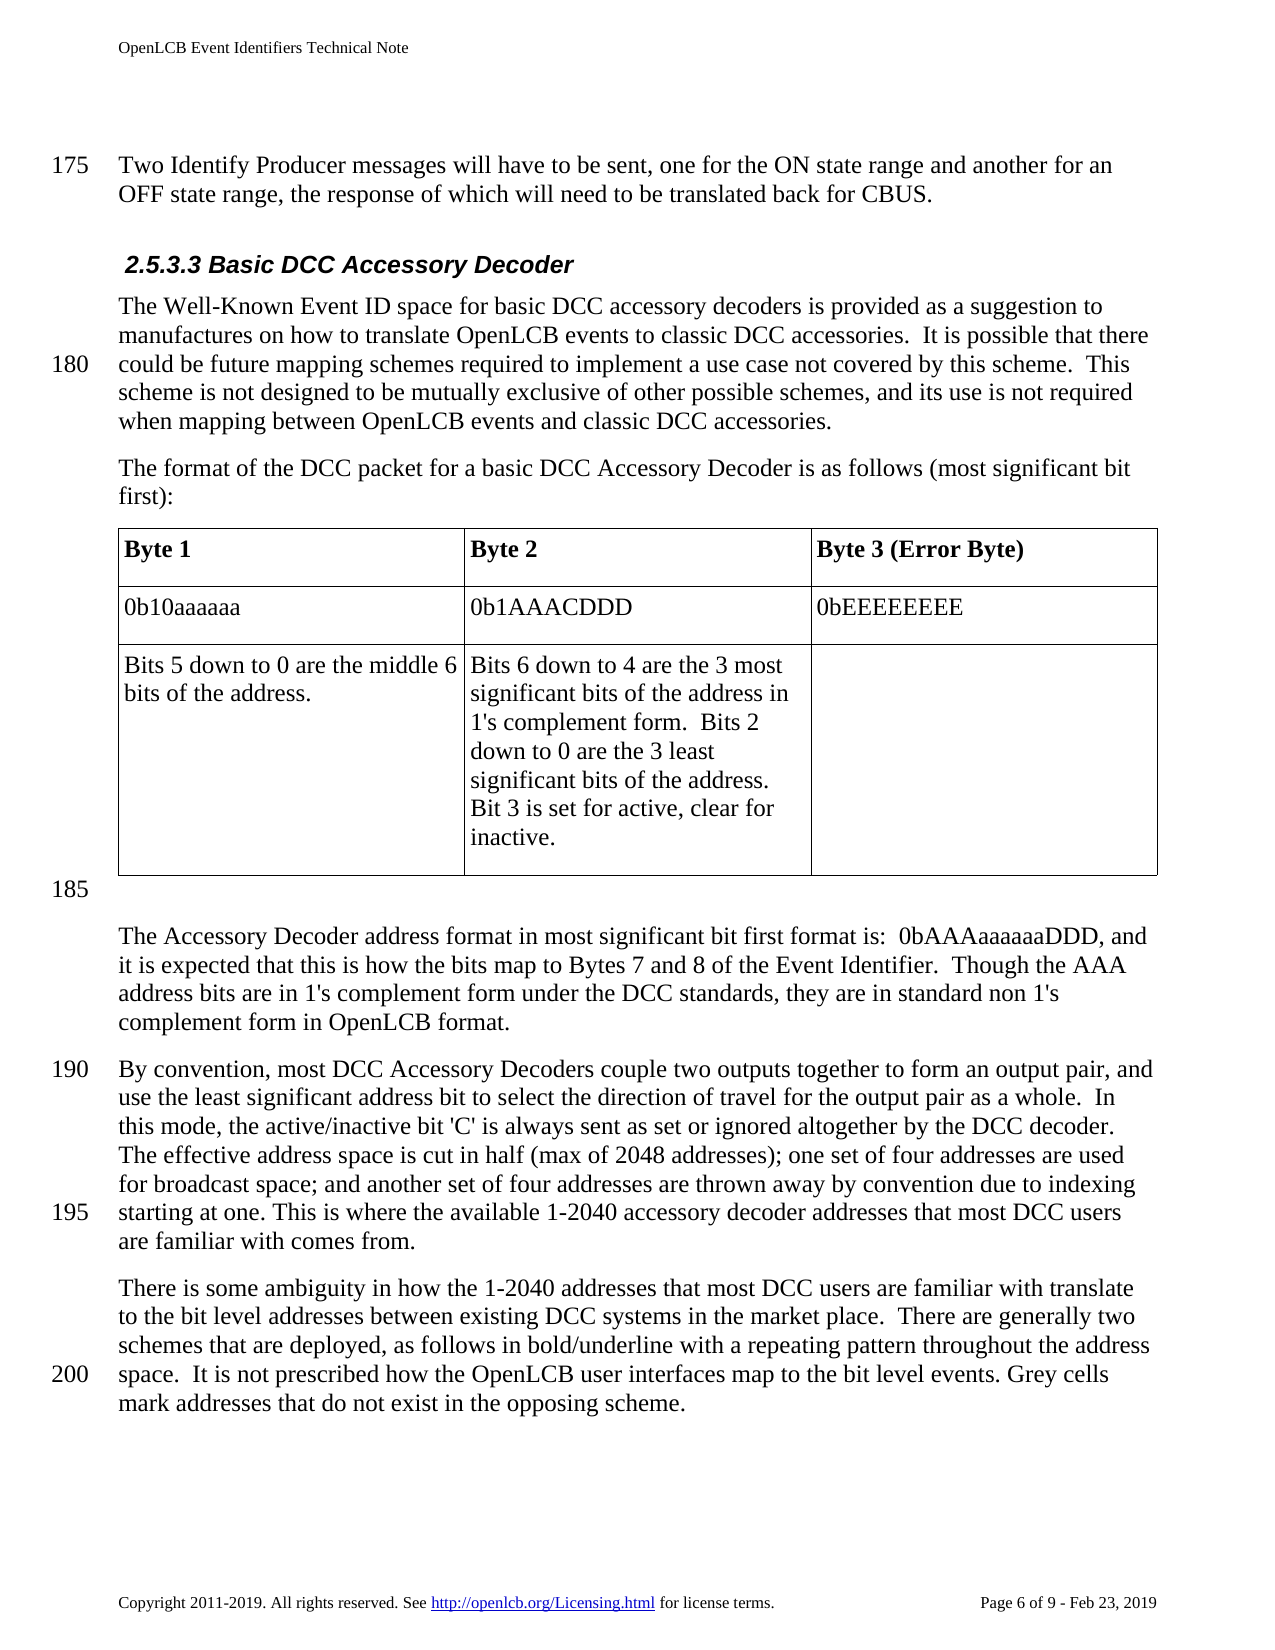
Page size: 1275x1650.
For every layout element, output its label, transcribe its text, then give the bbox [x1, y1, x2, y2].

subtitle Basic DCC Accessory Decoder [118, 250, 1157, 279]
table_header Byte 1 [119, 529, 464, 586]
text The Well-Known Event ID space for basic DCC accessory decoders is provided as a suggestion to manufactures on how to translate OpenLCB events to classic DCC accessories. It is possible that there could be future mapping schemes required to implement a use case not covered by this scheme. This scheme is not designed to be mutually exclusive of other possible schemes, and its use is not required when mapping between OpenLCB events and classic DCC accessories. [118, 291, 1157, 435]
text The Accessory Decoder address format in most significant bit first format is: 0bAAAaaaaaaDDD, and it is expected that this is how the bits map to Bytes 7 and 8 of the Event Identifier. Though the AAA address bits are in 1's complement form under the DCC standards, they are in standard non 1's complement form in OpenLCB format. [118, 921, 1157, 1036]
text Two Identify Producer messages will have to be sent, one for the ON state range and another for an OFF state range, the response of which will need to be translated back for CBUS. [118, 150, 1157, 207]
table_cell 0b10aaaaaa [119, 587, 464, 644]
text The format of the DCC packet for a basic DCC Accessory Decoder is as follows (most significant bit first): [118, 453, 1157, 510]
text There is some ambiguity in how the 1-2040 addresses that most DCC users are familiar with translate to the bit level addresses between existing DCC systems in the market place. There are generally two schemes that are deployed, as follows in bold/underline with a repeating pattern throughout the address space. It is not prescribed how the OpenLCB user interfaces map to the bit level events. Grey cells mark addresses that do not exist in the opposing scheme. [118, 1273, 1157, 1416]
text By convention, most DCC Accessory Decoders couple two outputs together to form an output pair, and use the least significant address bit to select the direction of travel for the output pair as a whole. In this mode, the active/inactive bit 'C' is always sent as set or ignored altogether by the DCC decoder. The effective address space is cut in half (max of 2048 addresses); one set of four addresses are used for broadcast space; and another set of four addresses are thrown away by convention due to indexing starting at one. This is where the available 1-2040 accessory decoder addresses that most DCC users are familiar with comes from. [118, 1054, 1157, 1255]
table_cell Bits 5 down to 0 are the middle 6 bits of the address. [119, 645, 464, 874]
table_cell [812, 645, 1157, 874]
table_cell Bits 6 down to 4 are the 3 most significant bits of the address in 1's complement form. Bits 2 down to 0 are the 3 least significant bits of the address. Bit 3 is set for active, clear for inactive. [465, 645, 811, 874]
table_cell 0b1AAACDDD [465, 587, 811, 644]
table_header Byte 3 (Error Byte) [812, 529, 1157, 586]
table_header Byte 2 [465, 529, 811, 586]
table_cell 0bEEEEEEEE [812, 587, 1157, 644]
